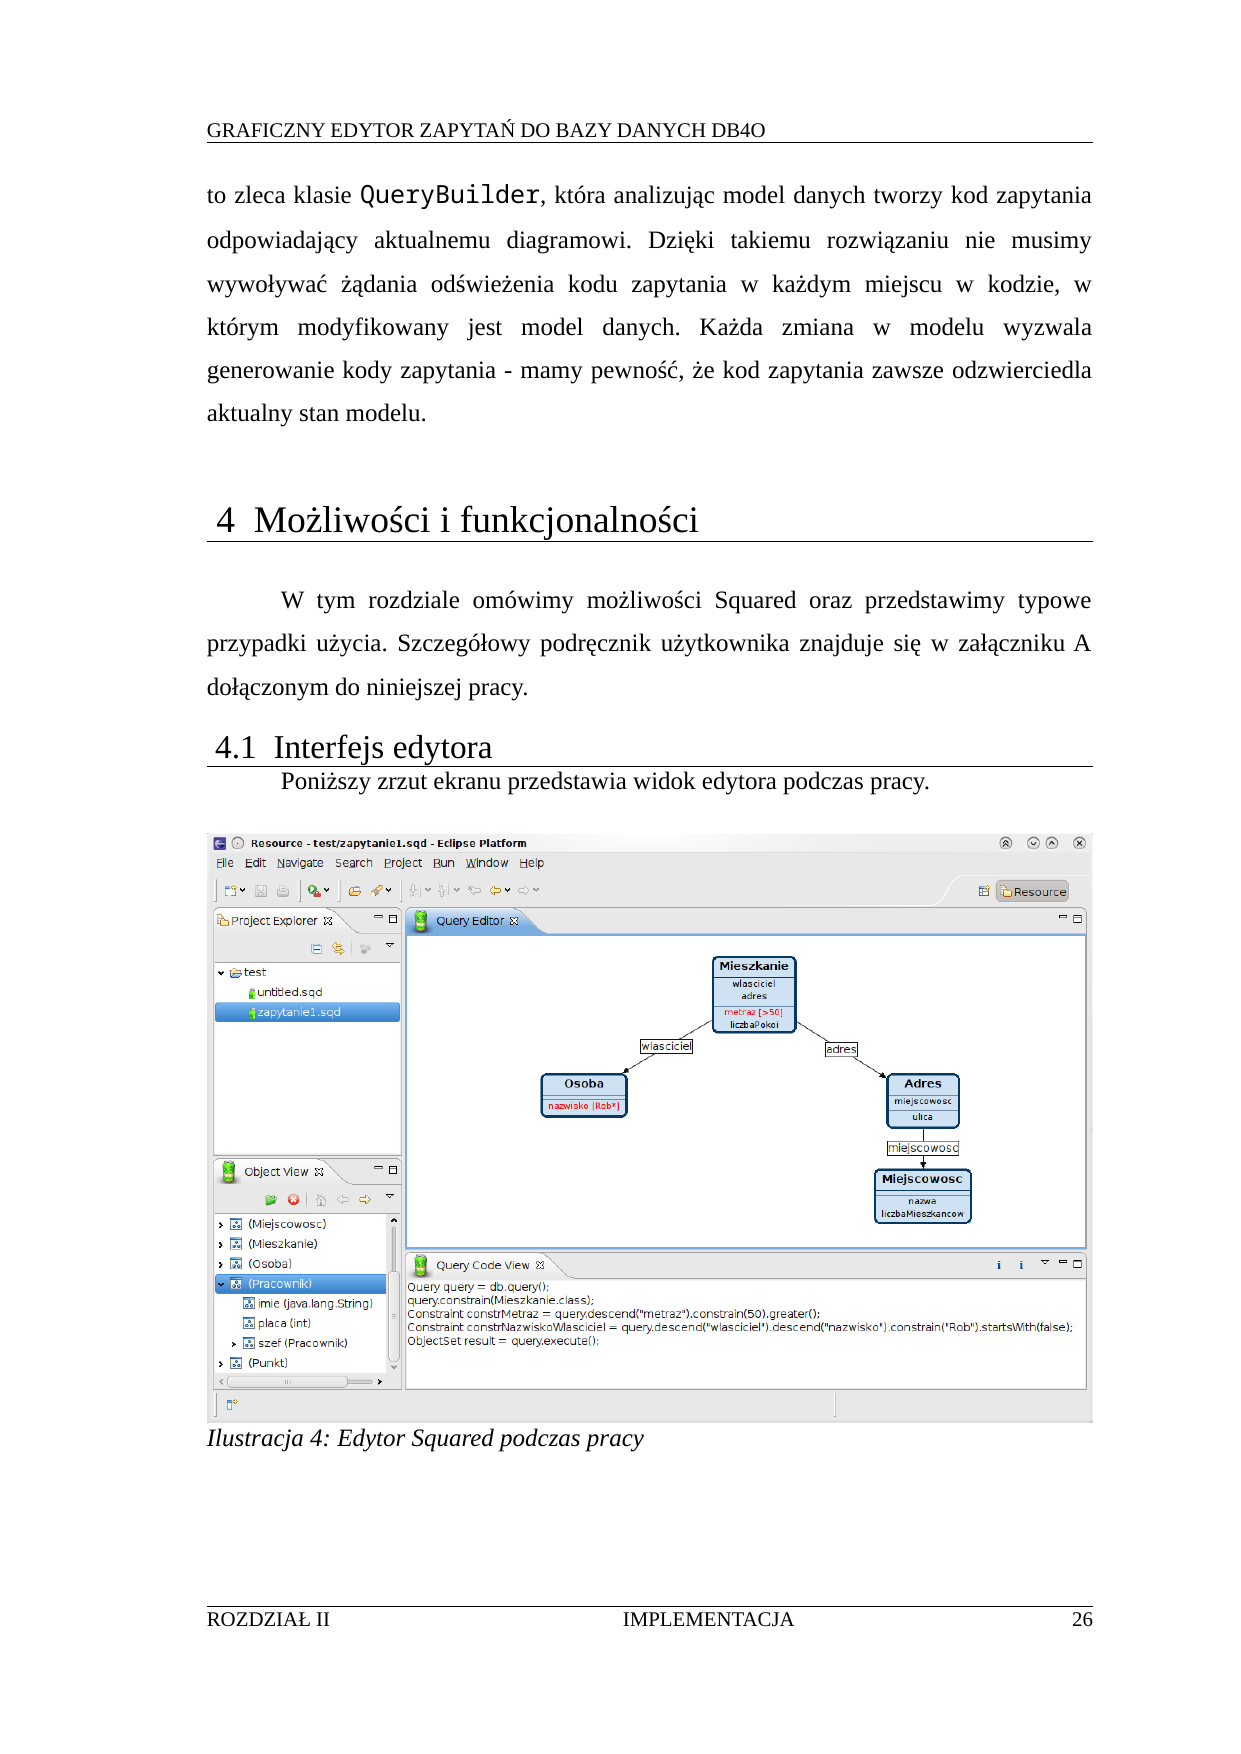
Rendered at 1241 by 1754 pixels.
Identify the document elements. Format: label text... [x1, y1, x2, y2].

subtitle Możliwości i funkcjonalności [207, 498, 1093, 541]
text Ilustracja 4: Edytor Squared podczas pracy [207, 1423, 1152, 1451]
text to zleca klasie QueryBuilder, która analizując model danych tworzy kod zapytania odpowiadający aktualnemu diagramowi. Dzięki takiemu rozwiązaniu nie musimy wywoływać żądania odświeżenia kodu zapytania w każdym miejscu w kodzie, w którym modyfikowany jest model danych. Każda zmiana w modelu wyzwala generowanie kody zapytania - mamy pewność, że kod zapytania zawsze odzwierciedla aktualny stan modelu. [207, 177, 1093, 427]
text Poniższy zrzut ekranu przedstawia widok edytora podczas pracy. [207, 767, 1093, 794]
subtitle Interfejs edytora [207, 727, 1093, 766]
text W tym rozdziale omówimy możliwości Squared oraz przedstawimy typowe przypadki użycia. Szczegółowy podręcznik użytkownika znajduje się w załączniku A dołączonym do niniejszej pracy. [207, 585, 1093, 700]
picture [206, 833, 1093, 1423]
